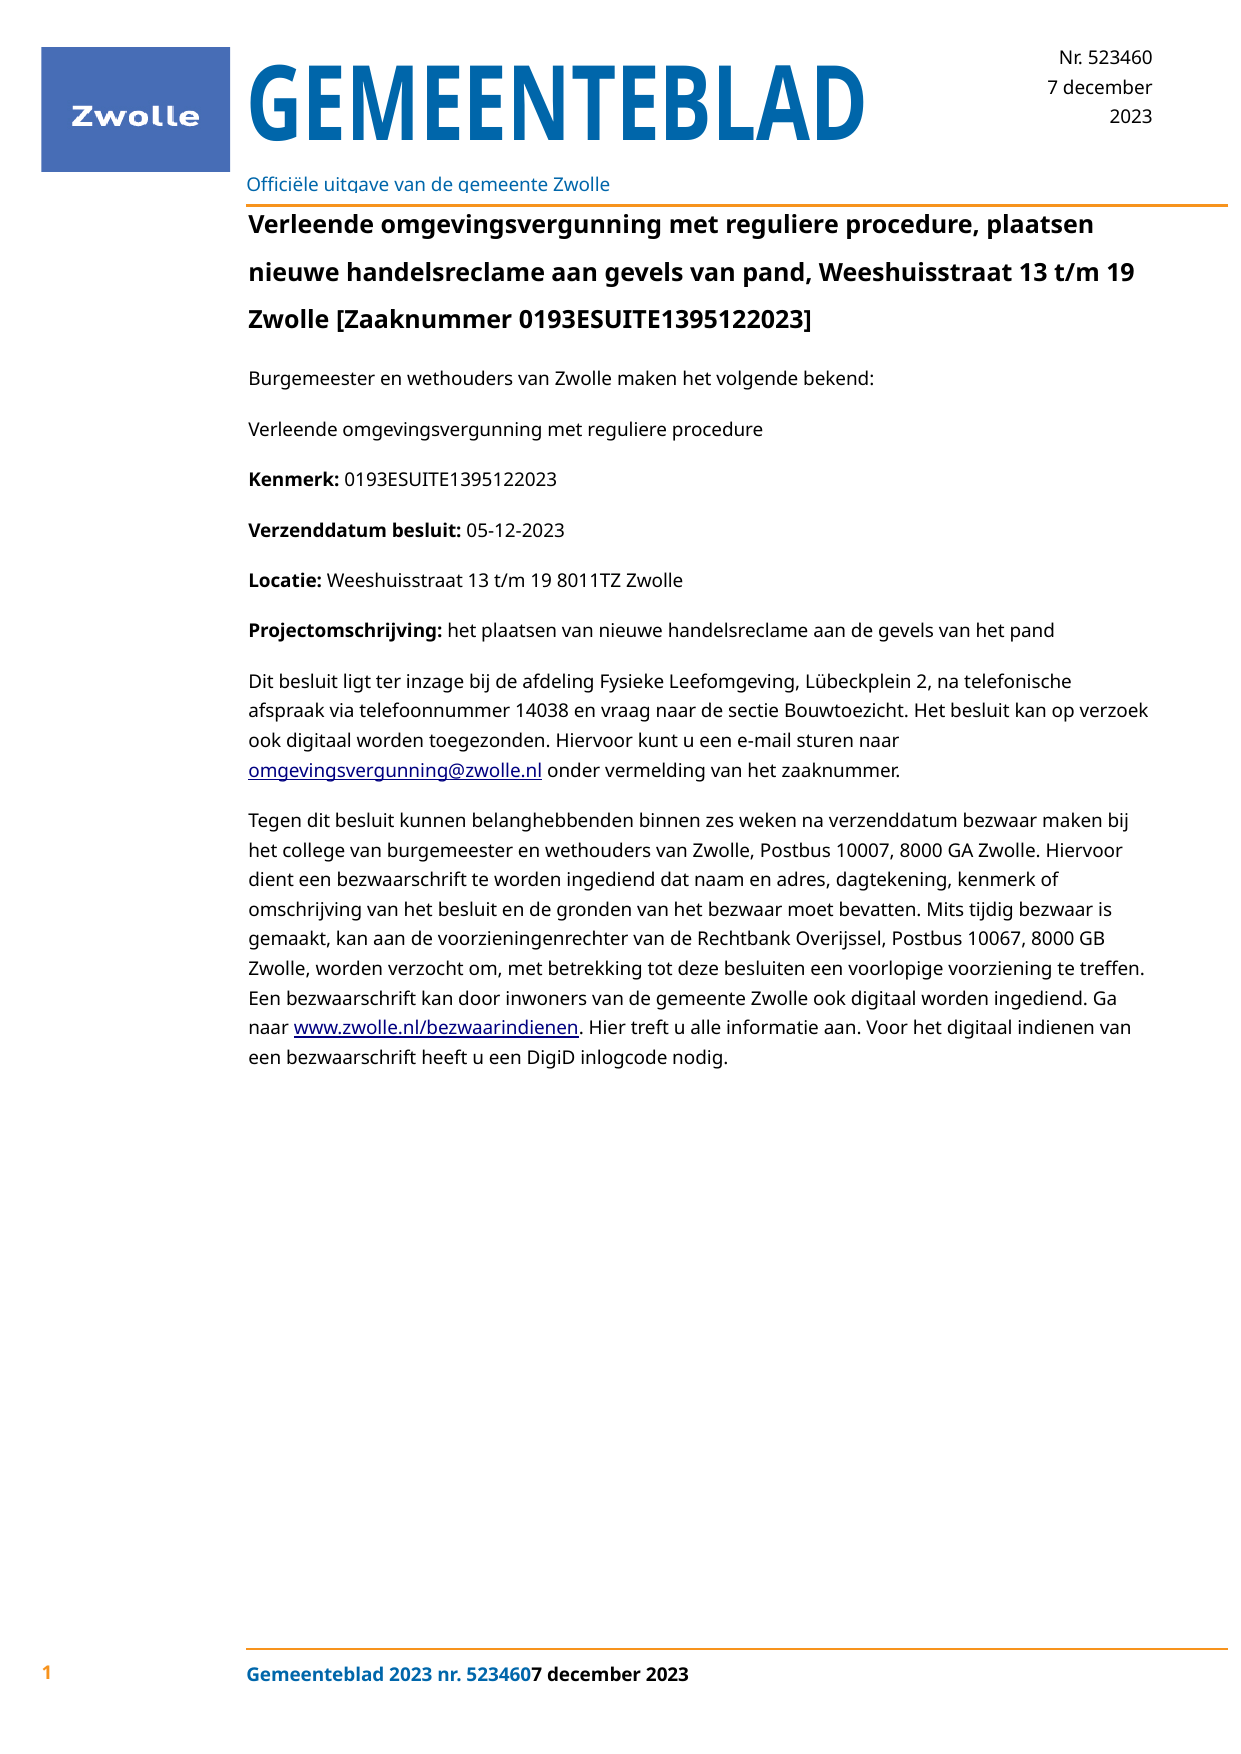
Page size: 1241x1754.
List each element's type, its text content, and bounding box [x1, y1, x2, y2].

text Kenmerk: 0193ESUITE1395122023 [248, 466, 1152, 492]
text Verzenddatum besluit: 05-12-2023 [248, 517, 1152, 542]
text Locatie: Weeshuisstraat 13 t/m 19 8011TZ Zwolle [248, 567, 1152, 593]
picture [41, 47, 231, 172]
text Tegen dit besluit kunnen belanghebbenden binnen zes weken na verzenddatum bezwaar maken bij het college van burgemeester en wethouders van Zwolle, Postbus 10007, 8000 GA Zwolle. Hiervoor dient een bezwaarschrift te worden ingediend dat naam en adres, dagtekening, kenmerk of omschrijving van het besluit en de gronden van het bezwaar moet bevatten. Mits tijdig bezwaar is gemaakt, kan aan de voorzieningenrechter van de Rechtbank Overijssel, Postbus 10067, 8000 GB Zwolle, worden verzocht om, met betrekking tot deze besluiten een voorlopige voorziening te treffen. Een bezwaarschrift kan door inwoners van de gemeente Zwolle ook digitaal worden ingediend. Ga naar www.zwolle.nl/bezwaarindienen. Hier treft u alle informatie aan. Voor het digitaal indienen van een bezwaarschrift heeft u een DigiD inlogcode nodig. [248, 807, 1152, 1069]
text Verleende omgevingsvergunning met reguliere procedure [248, 416, 1152, 442]
text Verleende omgevingsvergunning met reguliere procedure, plaatsen nieuwe handelsreclame aan gevels van pand, Weeshuisstraat 13 t/m 19 Zwolle [Zaaknummer 0193ESUITE1395122023] [248, 207, 1152, 336]
text Burgemeester en wethouders van Zwolle maken het volgende bekend: [248, 366, 1152, 391]
text Projectomschrijving: het plaatsen van nieuwe handelsreclame aan de gevels van het pand [248, 618, 1152, 643]
text Dit besluit ligt ter inzage bij de afdeling Fysieke Leefomgeving, Lübeckplein 2, na telefonische afspraak via telefoonnummer 14038 en vraag naar de sectie Bouwtoezicht. Het besluit kan op verzoek ook digitaal worden toegezonden. Hiervoor kunt u een e-mail sturen naar omgevingsvergunning@zwolle.nl onder vermelding van het zaaknummer. [248, 668, 1152, 782]
